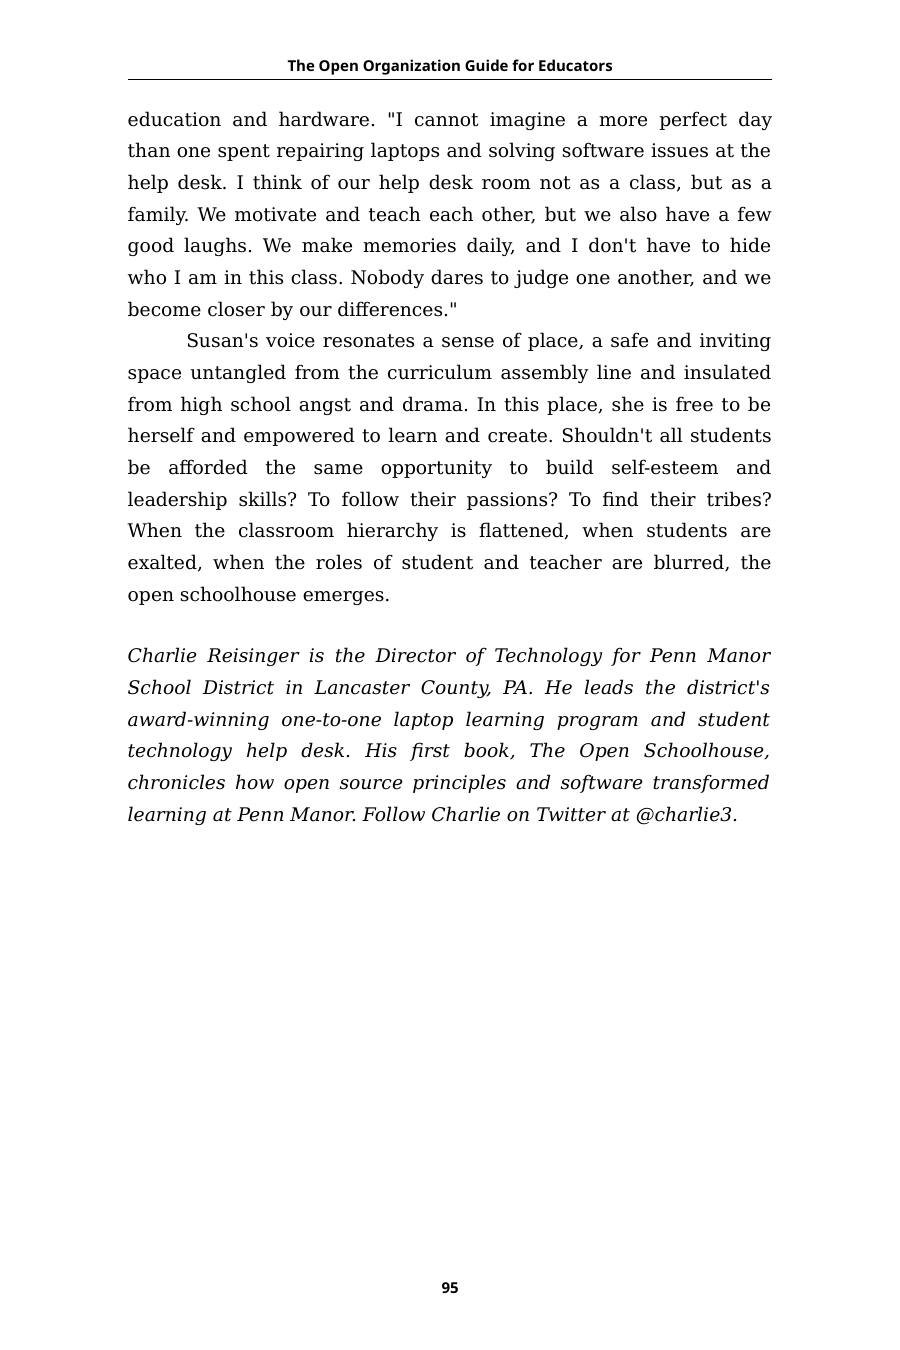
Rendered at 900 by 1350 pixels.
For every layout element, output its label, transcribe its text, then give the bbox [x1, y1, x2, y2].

text education and hardware. "I cannot imagine a more perfect day than one spent repairing laptops and solving software issues at the help desk. I think of our help desk room not as a class, but as a family. We motivate and teach each other, but we also have a few good laughs. We make memories daily, and I don't have to hide who I am in this class. Nobody dares to judge one another, and we become closer by our differences." [127, 109, 772, 321]
text Charlie Reisinger is the Director of Technology for Penn Manor School District in Lancaster County, PA. He leads the district's award-winning one-to-one laptop learning program and student technology help desk. His first book, The Open Schoolhouse, chronicles how open source principles and software transformed learning at Penn Manor. Follow Charlie on Twitter at @charlie3. [127, 645, 772, 826]
text Susan's voice resonates a sense of place, a safe and inviting space untangled from the curriculum assembly line and insulated from high school angst and drama. In this place, she is free to be herself and empowered to learn and create. Shouldn't all students be afforded the same opportunity to build self-esteem and leadership skills? To follow their passions? To find their tribes? When the classroom hierarchy is flattened, when students are exalted, when the roles of student and teacher are blurred, the open schoolhouse emerges. [127, 330, 772, 606]
